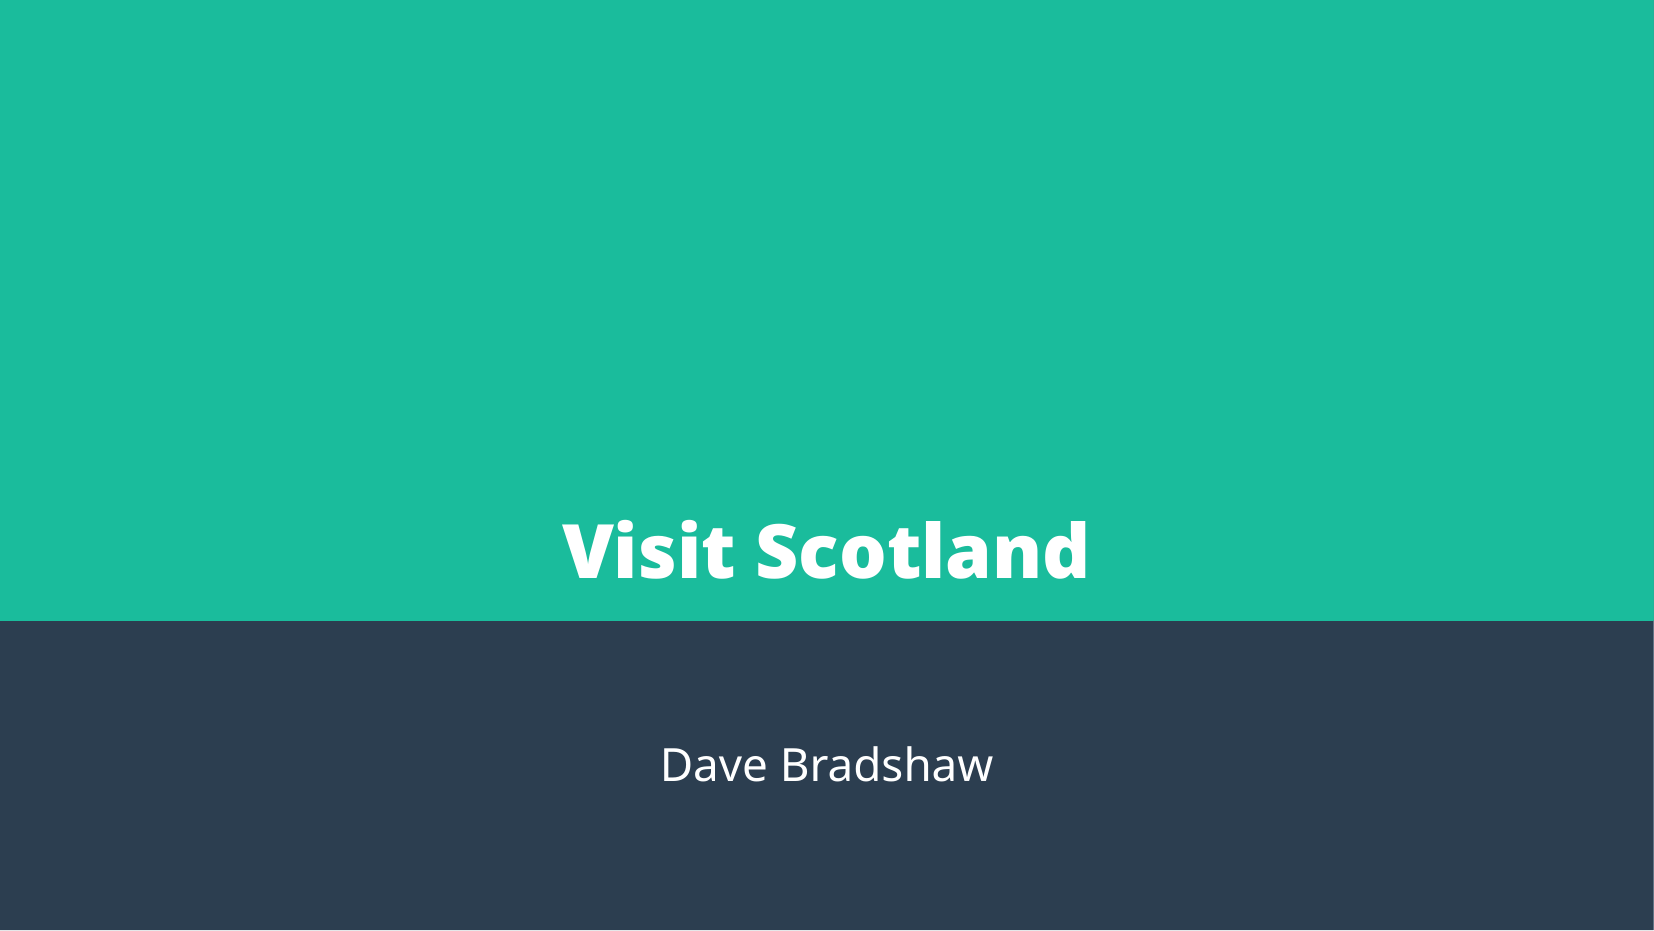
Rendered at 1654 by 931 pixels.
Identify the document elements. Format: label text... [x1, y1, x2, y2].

subtitle Dave Bradshaw [59, 642, 1595, 886]
title Visit Scotland [59, 453, 1595, 595]
